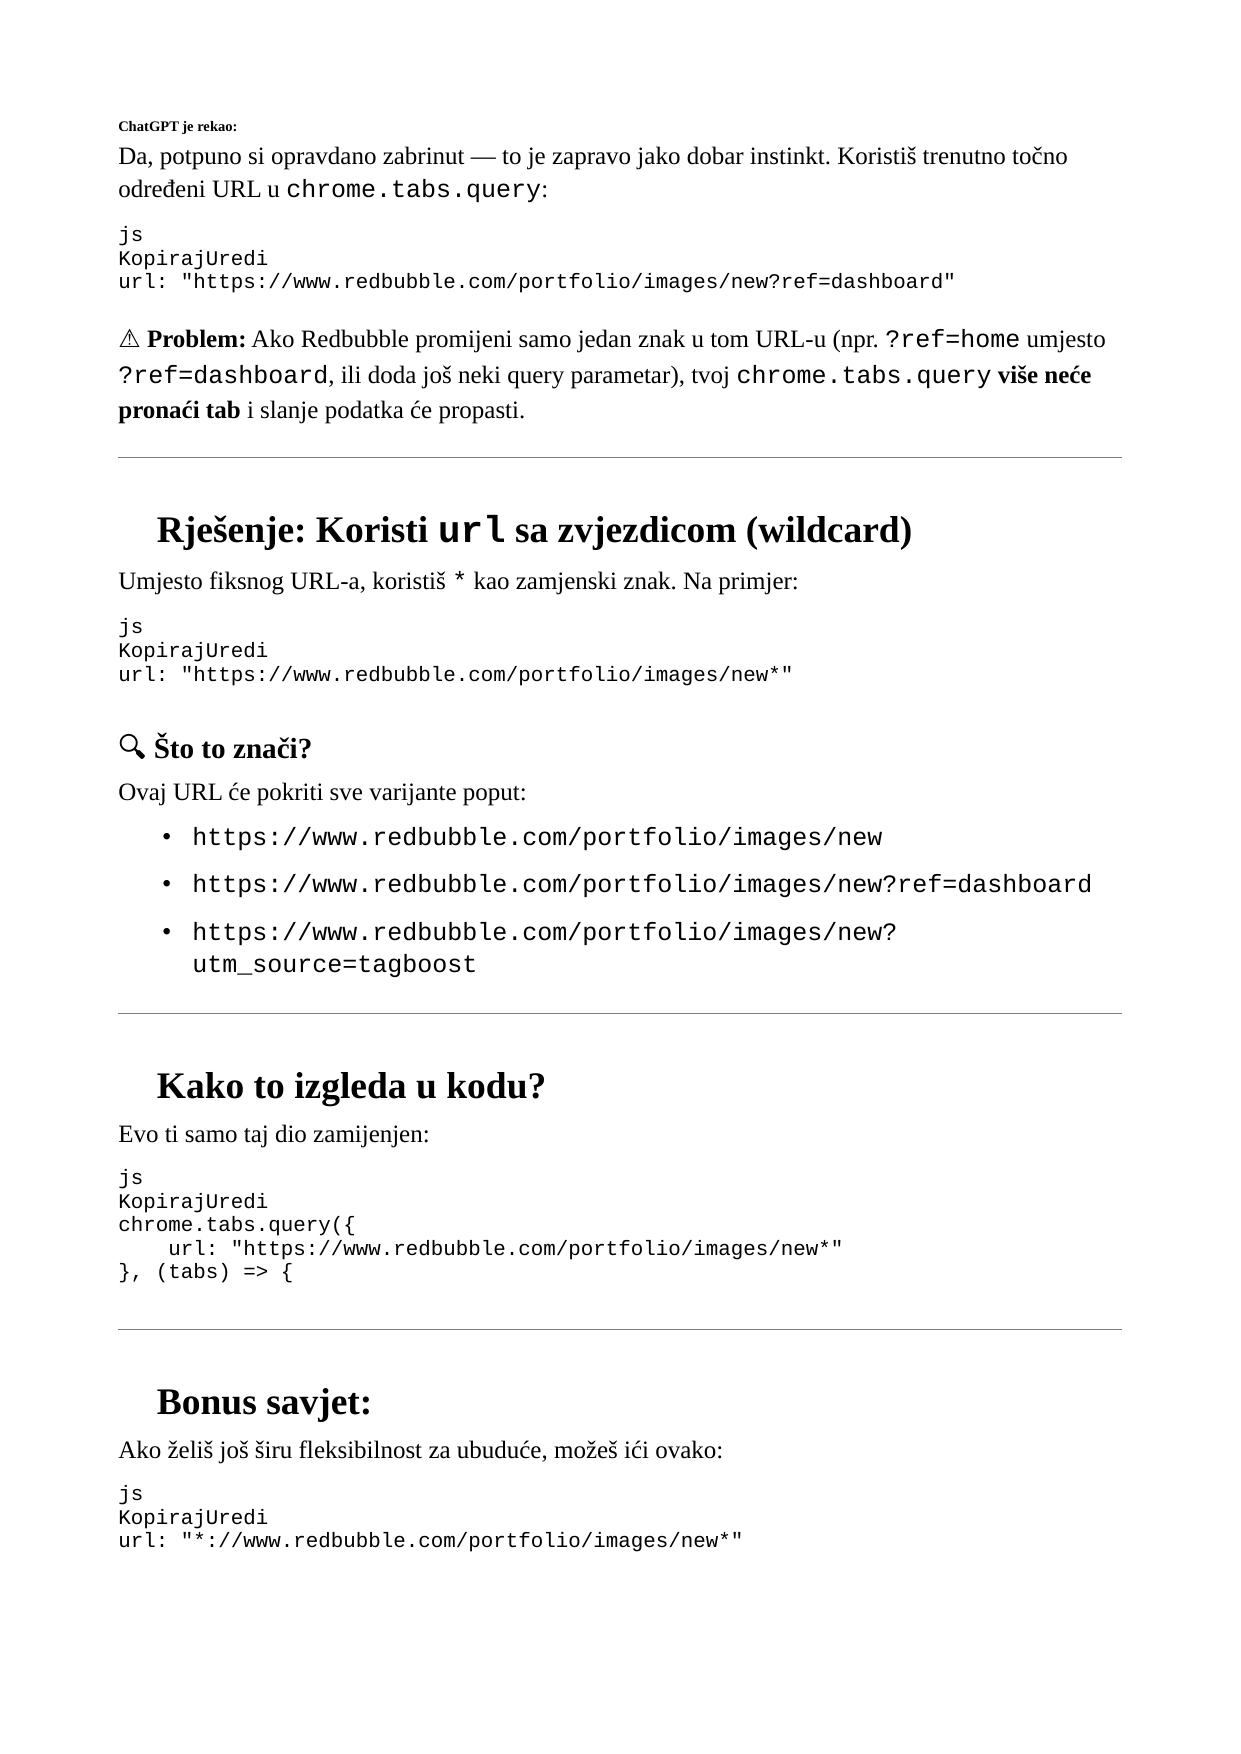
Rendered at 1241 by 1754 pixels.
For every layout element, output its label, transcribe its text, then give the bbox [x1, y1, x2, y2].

text js [118, 1167, 1122, 1191]
text KopirajUredi [118, 640, 1122, 663]
list https://www.redbubble.com/portfolio/images/new?ref=dashboard [162, 872, 1122, 900]
text js [118, 224, 1122, 248]
text js [118, 1483, 1122, 1507]
text }, (tabs) => { [118, 1262, 1122, 1285]
list https://www.redbubble.com/portfolio/images/new?utm_source=tagboost [162, 919, 1122, 980]
subtitle ChatGPT je rekao: [118, 118, 1122, 135]
text url: "https://www.redbubble.com/portfolio/images/new*" [118, 1238, 1122, 1262]
text Da, potpuno si opravdano zabrinut — to je zapravo jako dobar instinkt. Koristiš trenutno točno određeni URL u chrome.tabs.query: [118, 141, 1122, 205]
text url: "https://www.redbubble.com/portfolio/images/new*" [118, 663, 1122, 687]
text js [118, 616, 1122, 640]
text Evo ti samo taj dio zamijenjen: [118, 1119, 1122, 1148]
text ⚠️ Problem: Ako Redbubble promijeni samo jedan znak u tom URL-u (npr. ?ref=home umjesto ?ref=dashboard, ili doda još neki query parametar), tvoj chrome.tabs.query više neće pronaći tab i slanje podatka će propasti. [118, 324, 1122, 423]
list https://www.redbubble.com/portfolio/images/new [162, 825, 1122, 853]
subtitle 🔁 Kako to izgleda u kodu? [118, 1064, 1122, 1107]
subtitle ✅ Rješenje: Koristi url sa zvjezdicom (wildcard) [118, 507, 1122, 554]
text Ako želiš još širu fleksibilnost za ubuduće, možeš ići ovako: [118, 1435, 1122, 1464]
text KopirajUredi [118, 1191, 1122, 1214]
text url: "*://www.redbubble.com/portfolio/images/new*" [118, 1530, 1122, 1554]
text Ovaj URL će pokriti sve varijante poput: [118, 777, 1122, 806]
subtitle 🔍 Što to znači? [118, 731, 1122, 765]
text KopirajUredi [118, 248, 1122, 271]
text chrome.tabs.query({ [118, 1214, 1122, 1238]
subtitle 🧠 Bonus savjet: [118, 1380, 1122, 1423]
text KopirajUredi [118, 1507, 1122, 1530]
text url: "https://www.redbubble.com/portfolio/images/new?ref=dashboard" [118, 271, 1122, 295]
text Umjesto fiksnog URL-a, koristiš * kao zamjenski znak. Na primjer: [118, 566, 1122, 597]
